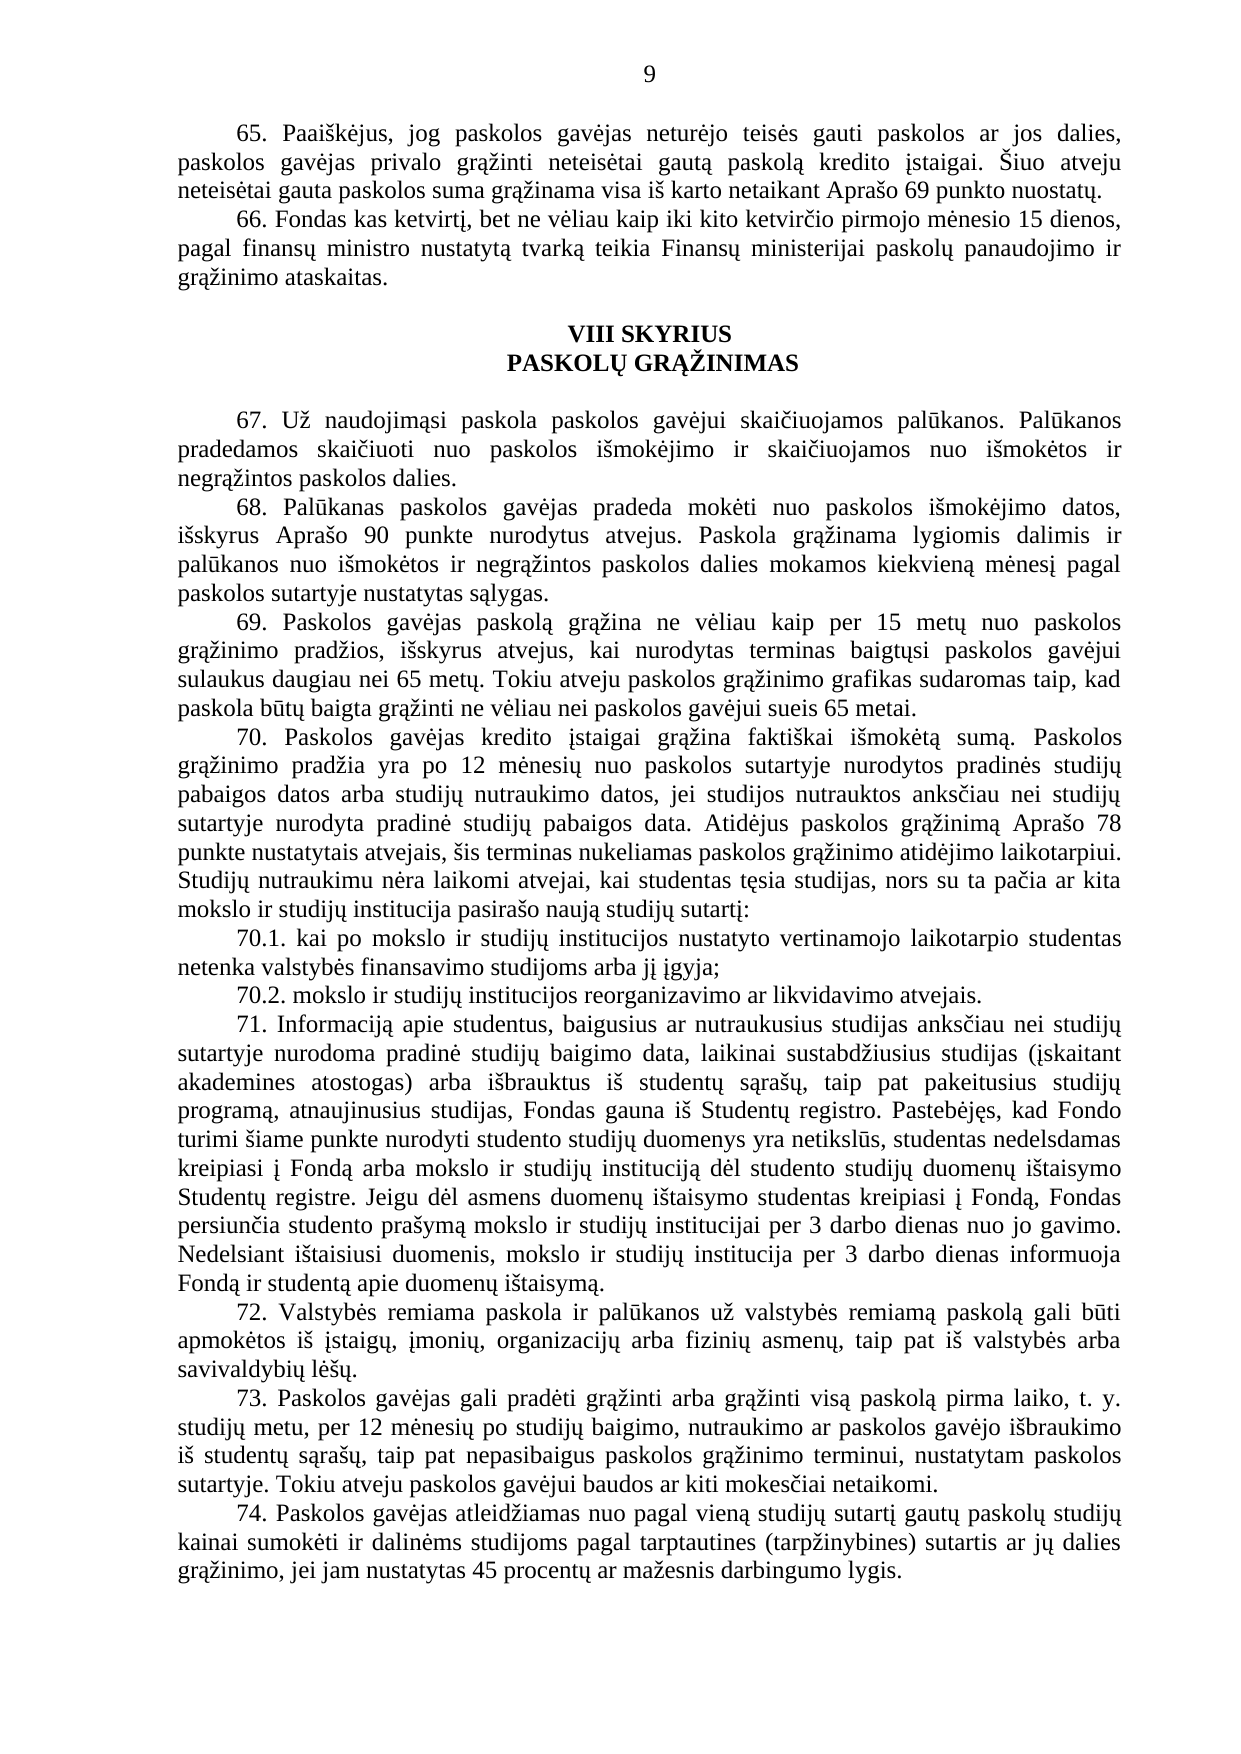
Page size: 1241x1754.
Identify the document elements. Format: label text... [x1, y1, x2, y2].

text 65. Paaiškėjus, jog paskolos gavėjas neturėjo teisės gauti paskolos ar jos dalies, paskolos gavėjas privalo grąžinti neteisėtai gautą paskolą kredito įstaigai. Šiuo atveju neteisėtai gauta paskolos suma grąžinama visa iš karto netaikant Aprašo 69 punkto nuostatų. [177, 118, 1122, 204]
text 68. Palūkanas paskolos gavėjas pradeda mokėti nuo paskolos išmokėjimo datos, išskyrus Aprašo 90 punkte nurodytus atvejus. Paskola grąžinama lygiomis dalimis ir palūkanos nuo išmokėtos ir negrąžintos paskolos dalies mokamos kiekvieną mėnesį pagal paskolos sutartyje nustatytas sąlygas. [177, 492, 1122, 607]
text 74. Paskolos gavėjas atleidžiamas nuo pagal vieną studijų sutartį gautų paskolų studijų kainai sumokėti ir dalinėms studijoms pagal tarptautines (tarpžinybines) sutartis ar jų dalies grąžinimo, jei jam nustatytas 45 procentų ar mažesnis darbingumo lygis. [177, 1498, 1122, 1584]
text PASKOLŲ GRĄŽINIMAS [177, 348, 1122, 377]
text 72. Valstybės remiama paskola ir palūkanos už valstybės remiamą paskolą gali būti apmokėtos iš įstaigų, įmonių, organizacijų arba fizinių asmenų, taip pat iš valstybės arba savivaldybių lėšų. [177, 1297, 1122, 1383]
text 66. Fondas kas ketvirtį, bet ne vėliau kaip iki kito ketvirčio pirmojo mėnesio 15 dienos, pagal finansų ministro nustatytą tvarką teikia Finansų ministerijai paskolų panaudojimo ir grąžinimo ataskaitas. [177, 204, 1122, 291]
text VIII SKYRIUS [177, 319, 1122, 348]
text 67. Už naudojimąsi paskola paskolos gavėjui skaičiuojamos palūkanos. Palūkanos pradedamos skaičiuoti nuo paskolos išmokėjimo ir skaičiuojamos nuo išmokėtos ir negrąžintos paskolos dalies. [177, 406, 1122, 492]
text 70.1. kai po mokslo ir studijų institucijos nustatyto vertinamojo laikotarpio studentas netenka valstybės finansavimo studijoms arba jį įgyja; [177, 923, 1122, 981]
text 70. Paskolos gavėjas kredito įstaigai grąžina faktiškai išmokėtą sumą. Paskolos grąžinimo pradžia yra po 12 mėnesių nuo paskolos sutartyje nurodytos pradinės studijų pabaigos datos arba studijų nutraukimo datos, jei studijos nutrauktos anksčiau nei studijų sutartyje nurodyta pradinė studijų pabaigos data. Atidėjus paskolos grąžinimą Aprašo 78 punkte nustatytais atvejais, šis terminas nukeliamas paskolos grąžinimo atidėjimo laikotarpiui. Studijų nutraukimu nėra laikomi atvejai, kai studentas tęsia studijas, nors su ta pačia ar kita mokslo ir studijų institucija pasirašo naują studijų sutartį: [177, 722, 1122, 923]
text 73. Paskolos gavėjas gali pradėti grąžinti arba grąžinti visą paskolą pirma laiko, t. y. studijų metu, per 12 mėnesių po studijų baigimo, nutraukimo ar paskolos gavėjo išbraukimo iš studentų sąrašų, taip pat nepasibaigus paskolos grąžinimo terminui, nustatytam paskolos sutartyje. Tokiu atveju paskolos gavėjui baudos ar kiti mokesčiai netaikomi. [177, 1383, 1122, 1498]
text 70.2. mokslo ir studijų institucijos reorganizavimo ar likvidavimo atvejais. [177, 981, 1122, 1009]
text 71. Informaciją apie studentus, baigusius ar nutraukusius studijas anksčiau nei studijų sutartyje nurodoma pradinė studijų baigimo data, laikinai sustabdžiusius studijas (įskaitant akademines atostogas) arba išbrauktus iš studentų sąrašų, taip pat pakeitusius studijų programą, atnaujinusius studijas, Fondas gauna iš Studentų registro. Pastebėjęs, kad Fondo turimi šiame punkte nurodyti studento studijų duomenys yra netikslūs, studentas nedelsdamas kreipiasi į Fondą arba mokslo ir studijų instituciją dėl studento studijų duomenų ištaisymo Studentų registre. Jeigu dėl asmens duomenų ištaisymo studentas kreipiasi į Fondą, Fondas persiunčia studento prašymą mokslo ir studijų institucijai per 3 darbo dienas nuo jo gavimo. Nedelsiant ištaisiusi duomenis, mokslo ir studijų institucija per 3 darbo dienas informuoja Fondą ir studentą apie duomenų ištaisymą. [177, 1009, 1122, 1297]
text 69. Paskolos gavėjas paskolą grąžina ne vėliau kaip per 15 metų nuo paskolos grąžinimo pradžios, išskyrus atvejus, kai nurodytas terminas baigtųsi paskolos gavėjui sulaukus daugiau nei 65 metų. Tokiu atveju paskolos grąžinimo grafikas sudaromas taip, kad paskola būtų baigta grąžinti ne vėliau nei paskolos gavėjui sueis 65 metai. [177, 607, 1122, 722]
